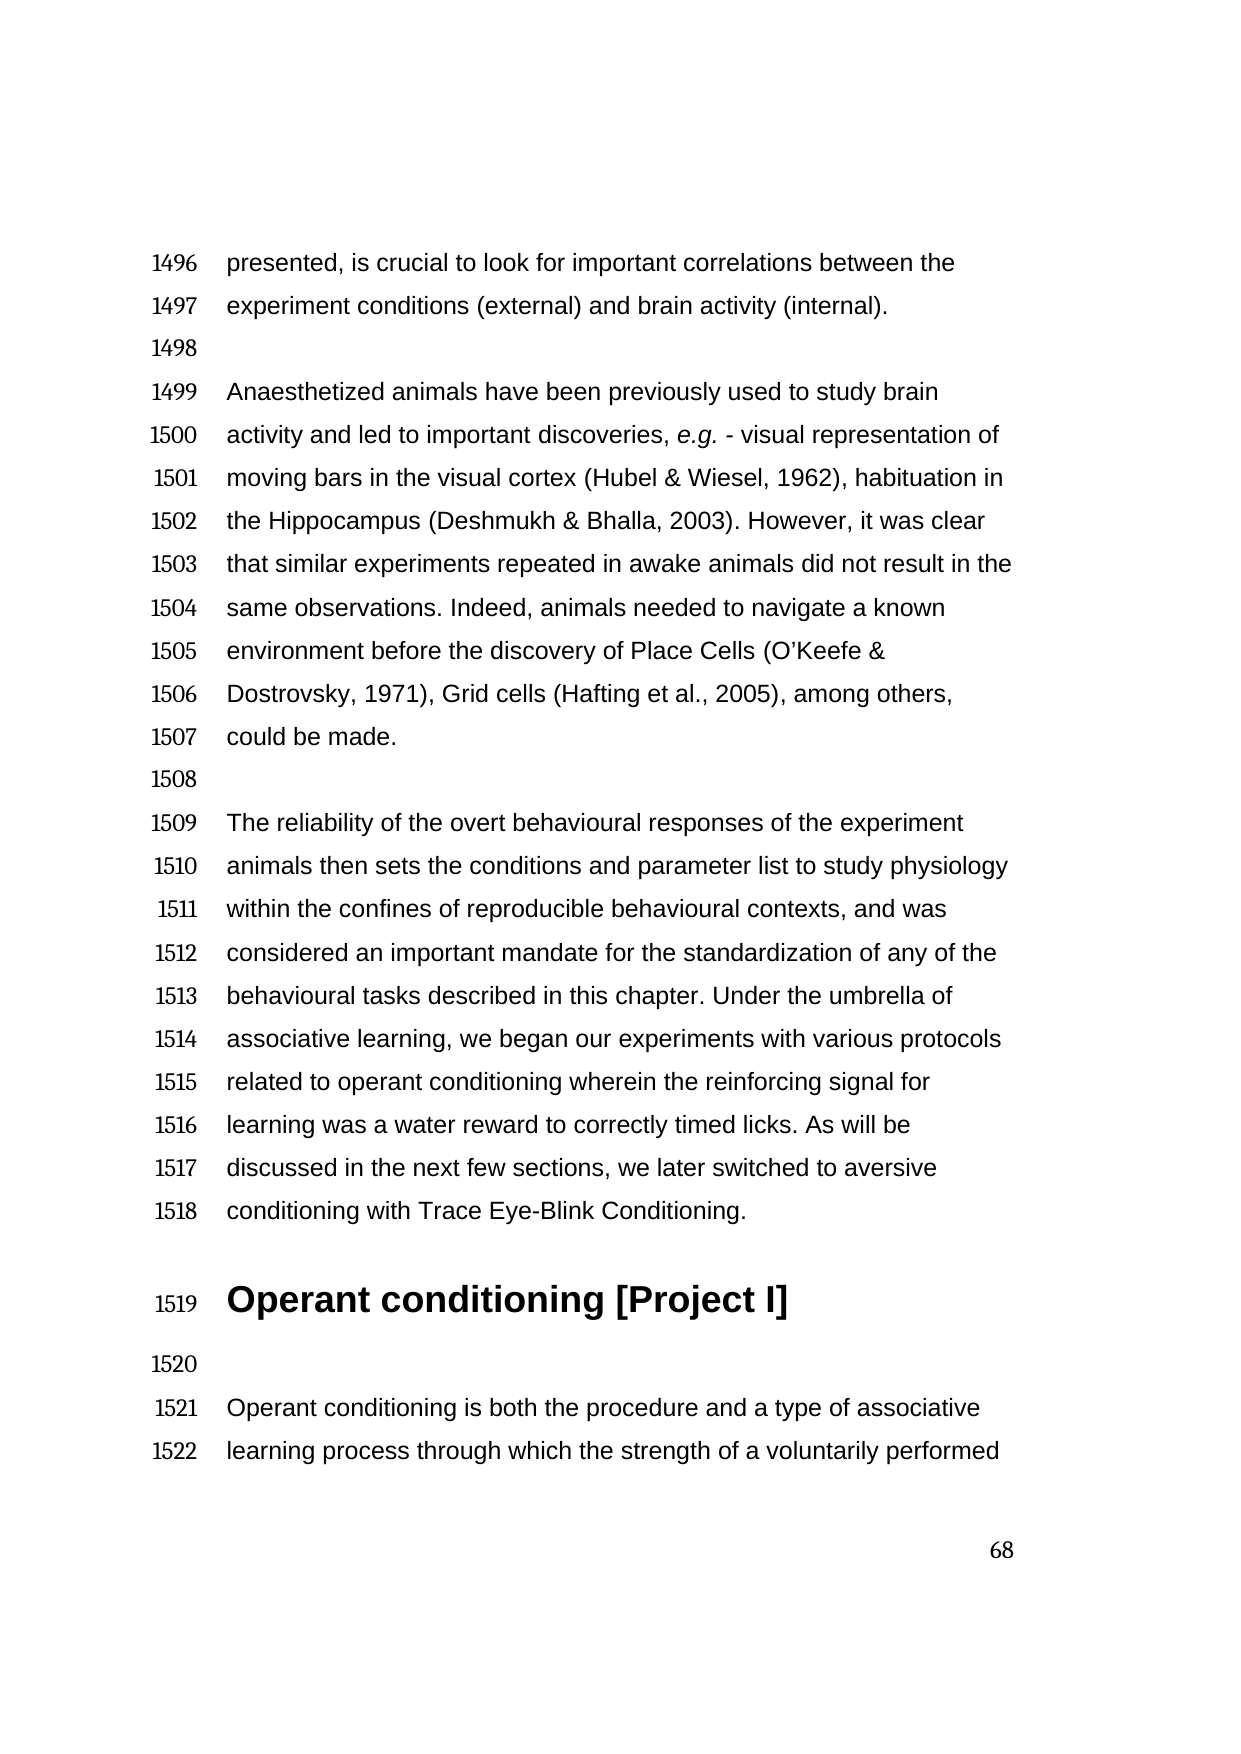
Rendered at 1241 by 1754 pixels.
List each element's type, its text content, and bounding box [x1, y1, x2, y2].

subtitle Operant conditioning [Project I] [226, 1277, 1014, 1320]
text presented, is crucial to look for important correlations between the experiment conditions (external) and brain activity (internal). [226, 248, 1014, 319]
text Anaesthetized animals have been previously used to study brain activity and led to important discoveries, e.g. - visual representation of moving bars in the visual cortex (Hubel & Wiesel, 1962), habituation in the Hippocampus (Deshmukh & Bhalla, 2003). However, it was clear that similar experiments repeated in awake animals did not result in the same observations. Indeed, animals needed to navigate a known environment before the discovery of Place Cells (O’Keefe & Dostrovsky, 1971)⁠, Grid cells (Hafting et al., 2005)⁠, among others, could be made. [226, 377, 1014, 751]
text Operant conditioning is both the procedure and a type of associative learning process through which the strength of a voluntarily performed [226, 1393, 1014, 1465]
text The reliability of the overt behavioural responses of the experiment animals then sets the conditions and parameter list to study physiology within the confines of reproducible behavioural contexts, and was considered an important mandate for the standardization of any of the behavioural tasks described in this chapter. Under the umbrella of associative learning, we began our experiments with various protocols related to operant conditioning wherein the reinforcing signal for learning was a water reward to correctly timed licks. As will be discussed in the next few sections, we later switched to aversive conditioning with Trace Eye-Blink Conditioning. [226, 808, 1014, 1225]
